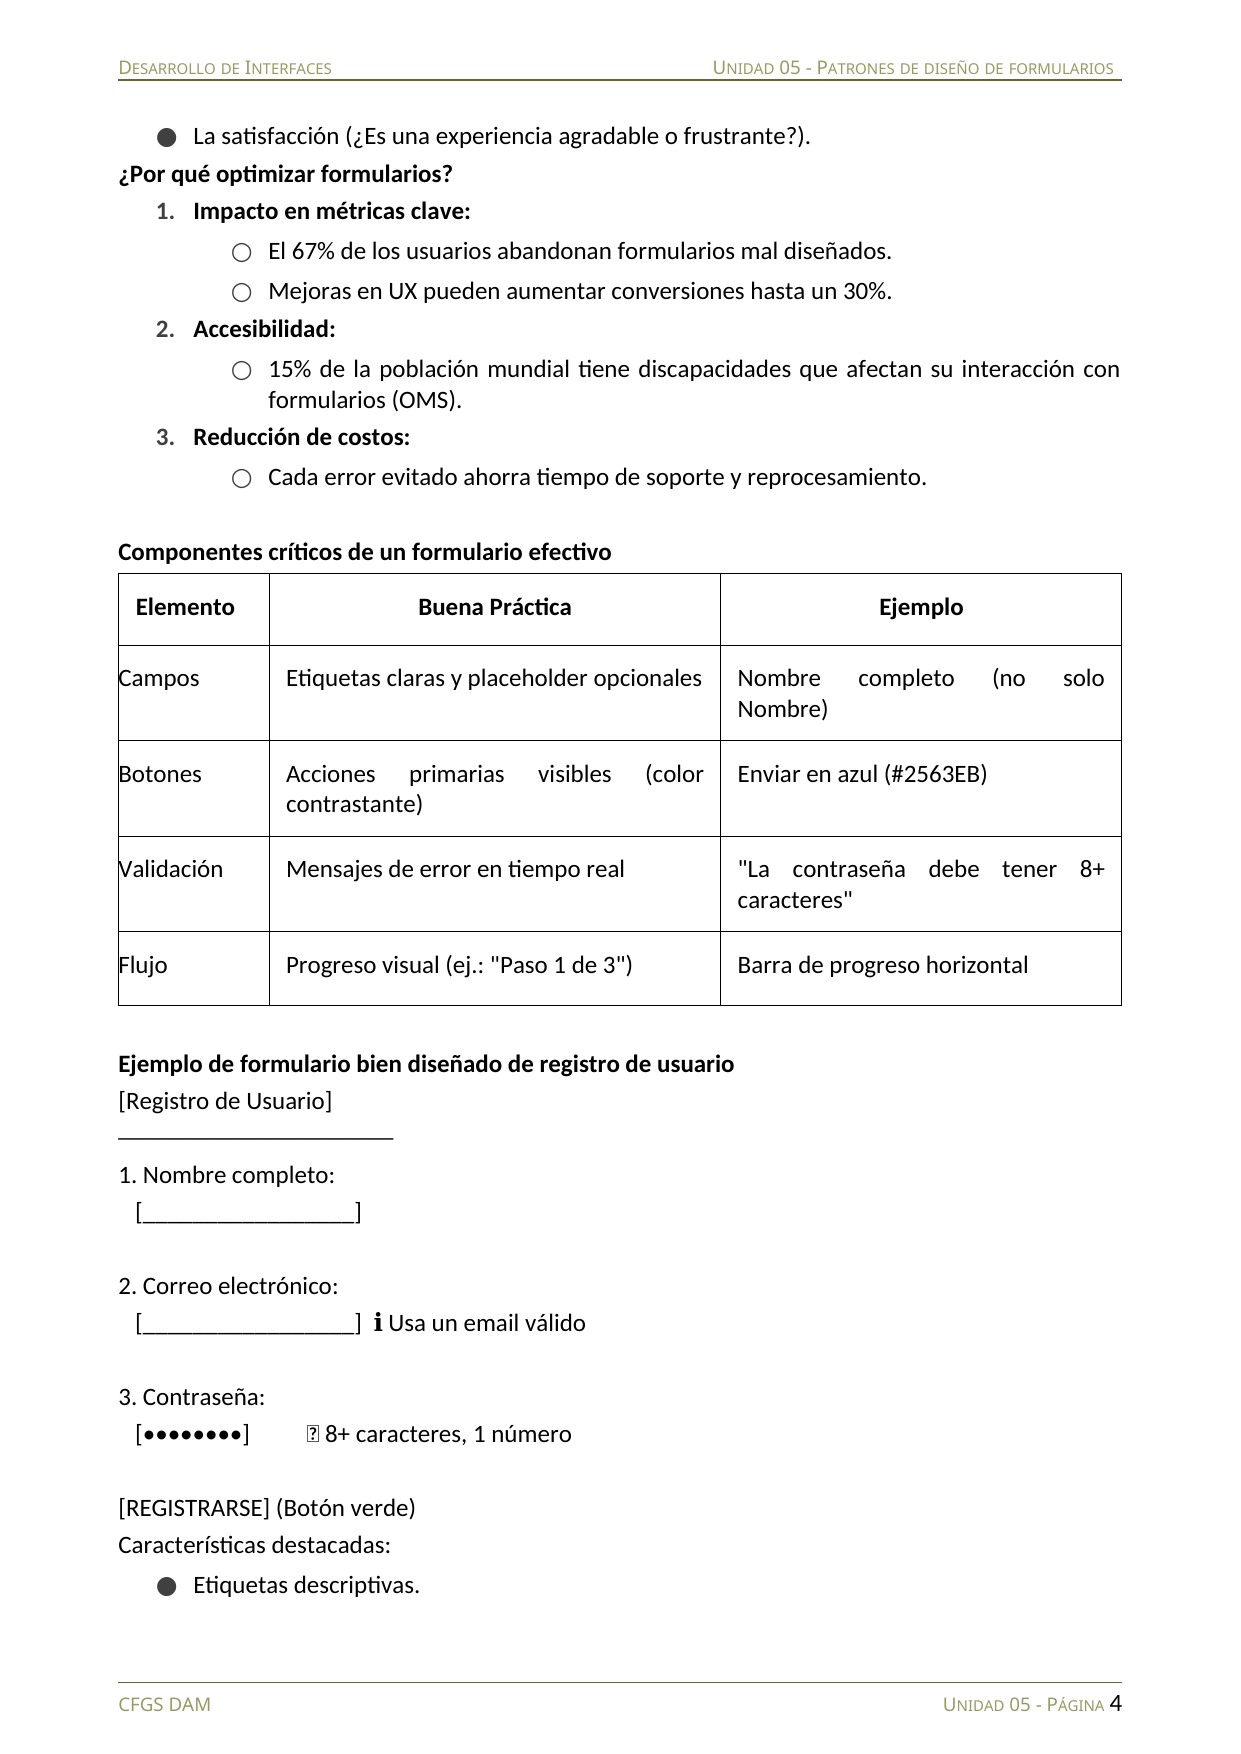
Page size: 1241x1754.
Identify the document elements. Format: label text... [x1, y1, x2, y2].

list 15% de la población mundial tiene discapacidades que afectan su interacción con formularios (OMS). [231, 351, 1122, 415]
text 3. Contraseña: [118, 1381, 1122, 1412]
table_cell Acciones primarias visibles (color contrastante) [270, 741, 720, 836]
text ────────────────────── [118, 1122, 1122, 1153]
table_cell Enviar en azul (#2563EB) [721, 741, 1121, 836]
list Cada error evitado ahorra tiempo de soporte y reprocesamiento. [231, 458, 1122, 493]
list Reducción de costos: [156, 422, 1122, 452]
table_cell Barra de progreso horizontal [721, 932, 1121, 1004]
list Mejoras en UX pueden aumentar conversiones hasta un 30%. [231, 273, 1122, 307]
text [_________________] ℹ️ Usa un email válido [118, 1307, 1122, 1338]
table_header Ejemplo [721, 574, 1121, 645]
table_cell Botones [119, 741, 269, 836]
list La satisfacción (¿Es una experiencia agradable o frustrante?). [156, 118, 1122, 152]
text Ejemplo de formulario bien diseñado de registro de usuario [118, 1048, 1122, 1079]
table_header Elemento [119, 574, 269, 645]
table_cell Nombre completo (no solo Nombre) [721, 646, 1121, 740]
text 2. Correo electrónico: [118, 1270, 1122, 1301]
table_cell Validación [119, 837, 269, 931]
table_cell Etiquetas claras y placeholder opcionales [270, 646, 720, 740]
list Accesibilidad: [156, 313, 1122, 344]
text ¿Por qué optimizar formularios? [118, 158, 1122, 189]
list Etiquetas descriptivas. [156, 1566, 1122, 1600]
text Componentes críticos de un formulario efectivo [118, 536, 1122, 567]
text [Registro de Usuario] [118, 1086, 1122, 1116]
text 1. Nombre completo: [118, 1159, 1122, 1190]
table_cell Flujo [119, 932, 269, 1004]
list Impacto en métricas clave: [156, 196, 1122, 226]
table_cell Campos [119, 646, 269, 740]
table_cell "La contraseña debe tener 8+ caracteres" [721, 837, 1121, 931]
text [_________________] [118, 1196, 1122, 1227]
text Características destacadas: [118, 1529, 1122, 1560]
table_header Buena Práctica [270, 574, 720, 645]
table_cell Progreso visual (ej.: "Paso 1 de 3") [270, 932, 720, 1004]
text [REGISTRARSE] (Botón verde) [118, 1492, 1122, 1523]
text [••••••••] ✅ 8+ caracteres, 1 número [118, 1418, 1122, 1449]
list El 67% de los usuarios abandonan formularios mal diseñados. [231, 232, 1122, 267]
table_cell Mensajes de error en tiempo real [270, 837, 720, 931]
